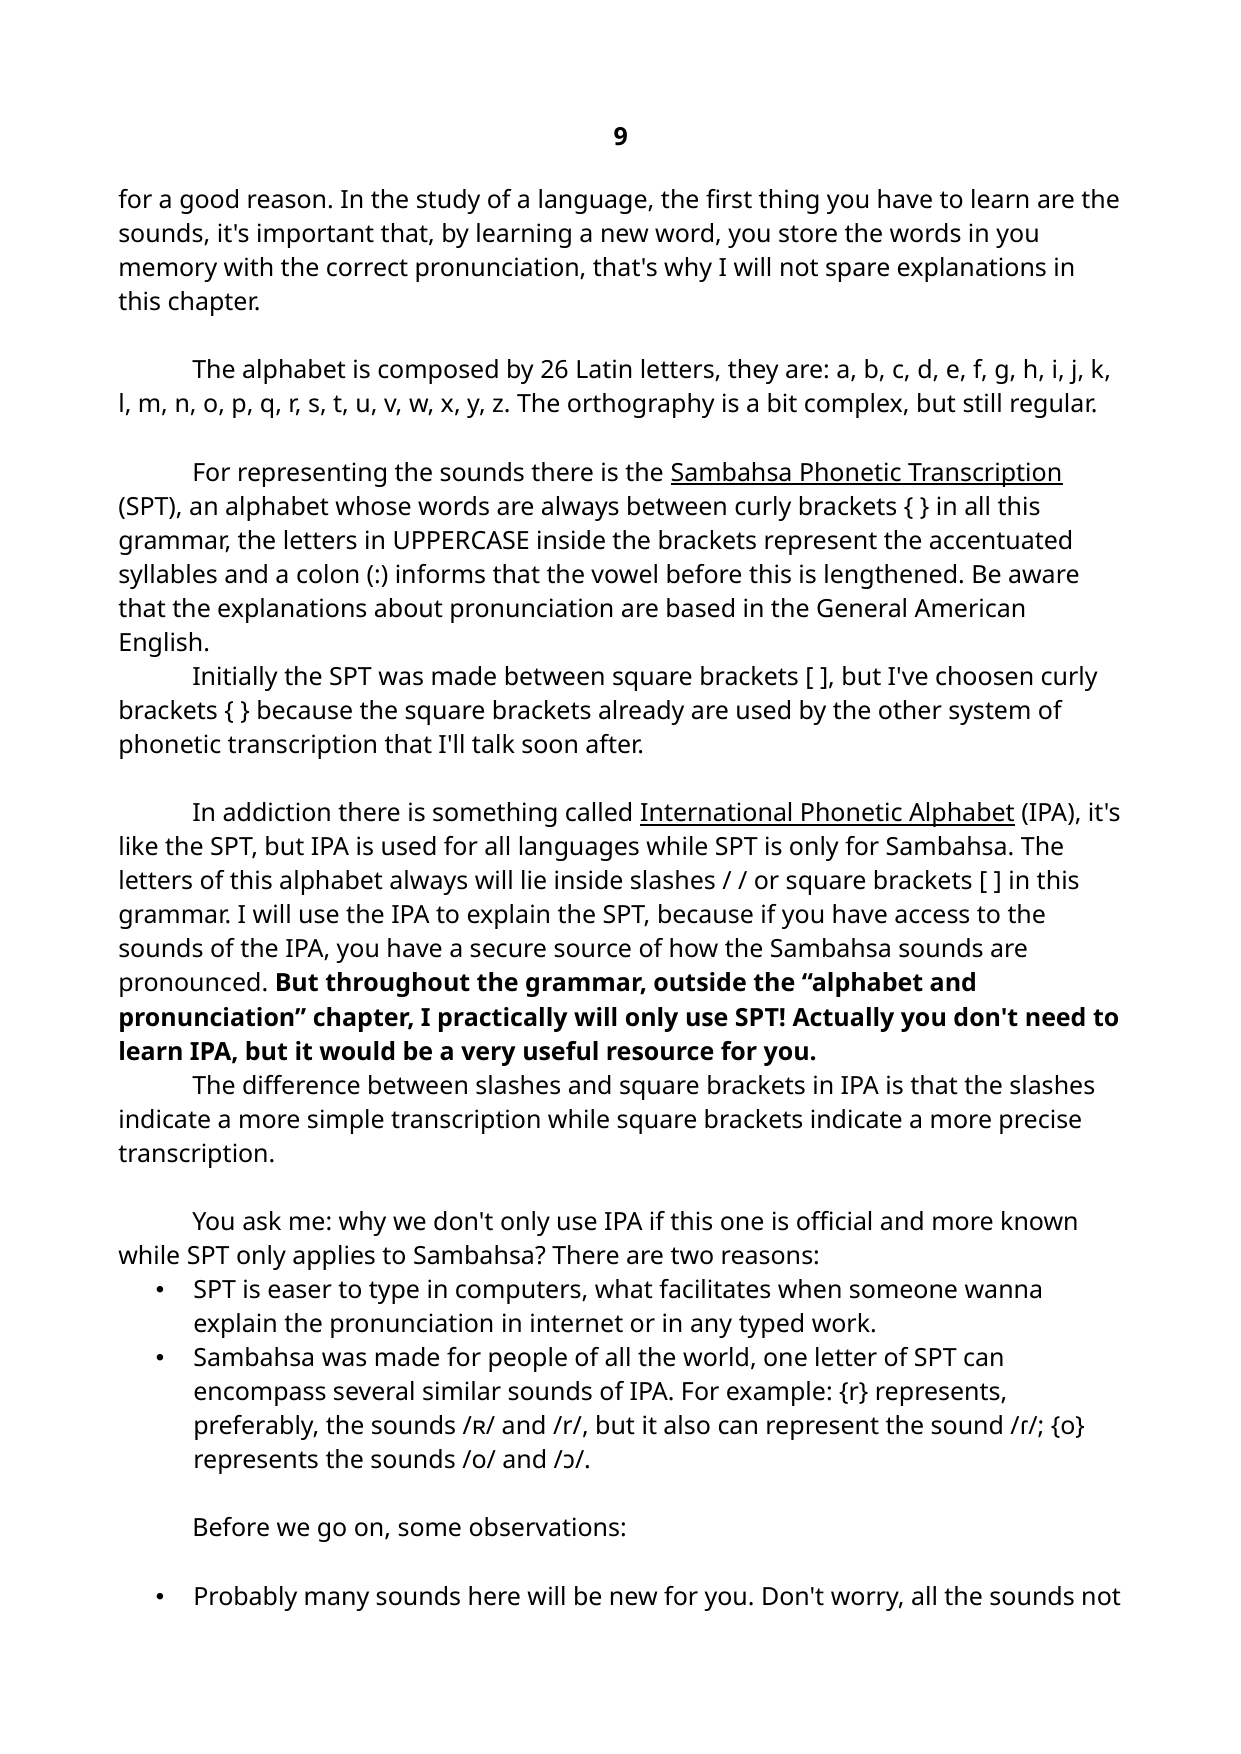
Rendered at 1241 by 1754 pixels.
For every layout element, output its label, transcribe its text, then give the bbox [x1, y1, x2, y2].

text In addiction there is something called International Phonetic Alphabet (IPA), it's like the SPT, but IPA is used for all languages while SPT is only for Sambahsa. The letters of this alphabet always will lie inside slashes / / or square brackets [ ] in this grammar. I will use the IPA to explain the SPT, because if you have access to the sounds of the IPA, you have a secure source of how the Sambahsa sounds are pronounced. But throughout the grammar, outside the “alphabet and pronunciation” chapter, I practically will only use SPT! Actually you don't need to learn IPA, but it would be a very useful resource for you. [118, 795, 1123, 1067]
list SPT is easer to type in computers, what facilitates when someone wanna explain the pronunciation in internet or in any typed work. [156, 1272, 1123, 1340]
list Sambahsa was made for people of all the world, one letter of SPT can encompass several similar sounds of IPA. For example: {r} represents, preferably, the sounds /ʀ/ and /r/, but it also can represent the sound /ɾ/; {o} represents the sounds /o/ and /ɔ/. [156, 1340, 1123, 1476]
text The difference between slashes and square brackets in IPA is that the slashes indicate a more simple transcription while square brackets indicate a more precise transcription. [118, 1067, 1123, 1169]
text For representing the sounds there is the Sambahsa Phonetic Transcription (SPT), an alphabet whose words are always between curly brackets { } in all this grammar, the letters in UPPERCASE inside the brackets represent the accentuated syllables and a colon (:) informs that the vowel before this is lengthened. Be aware that the explanations about pronunciation are based in the General American English. [118, 454, 1123, 658]
text Before we go on, some observations: [118, 1510, 1123, 1544]
text The alphabet is composed by 26 Latin letters, they are: a, b, c, d, e, f, g, h, i, j, k, l, m, n, o, p, q, r, s, t, u, v, w, x, y, z. The orthography is a bit complex, but still regular. [118, 352, 1123, 420]
text Initially the SPT was made between square brackets [ ], but I've choosen curly brackets { } because the square brackets already are used by the other system of phonetic transcription that I'll talk soon after. [118, 658, 1123, 761]
text You ask me: why we don't only use IPA if this one is official and more known while SPT only applies to Sambahsa? There are two reasons: [118, 1203, 1123, 1272]
text for a good reason. In the study of a language, the first thing you have to learn are the sounds, it's important that, by learning a new word, you store the words in you memory with the correct pronunciation, that's why I will not spare explanations in this chapter. [118, 182, 1123, 318]
list Probably many sounds here will be new for you. Don't worry, all the sounds not [156, 1578, 1123, 1612]
